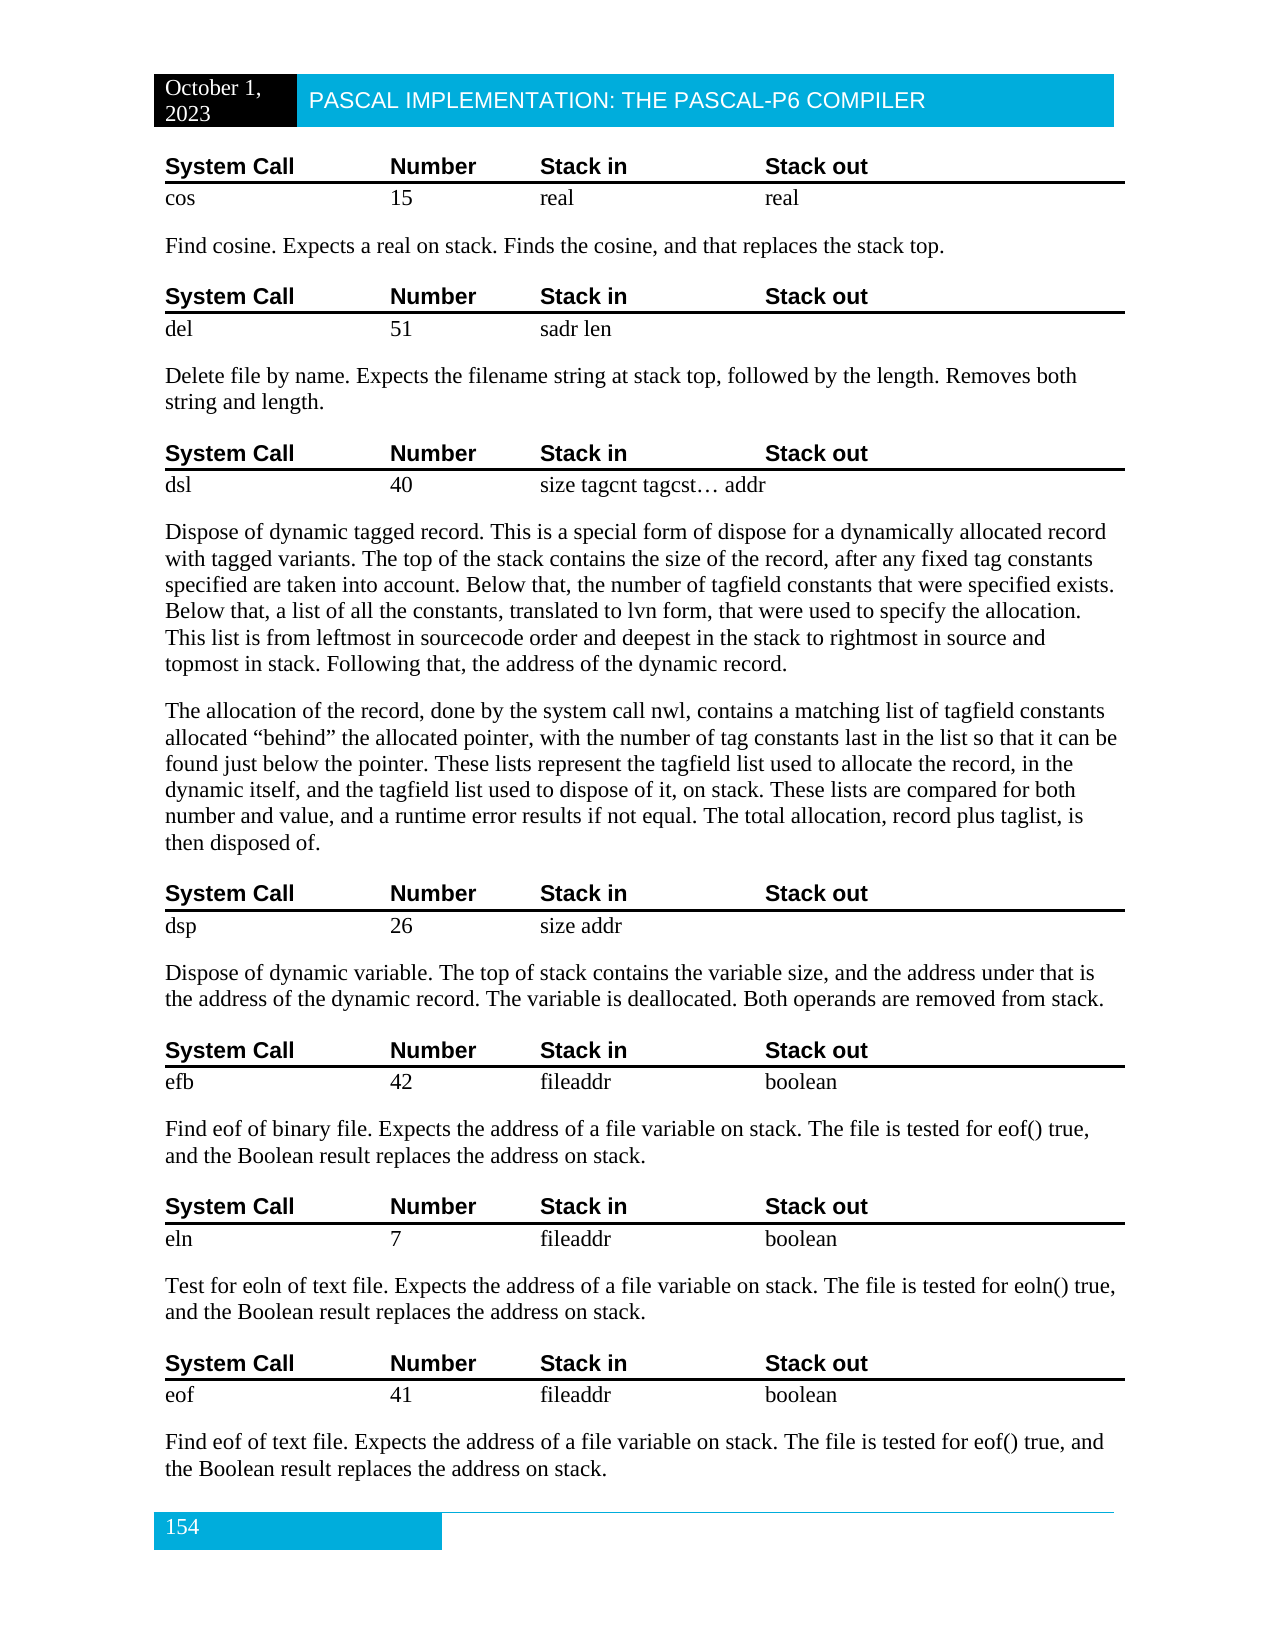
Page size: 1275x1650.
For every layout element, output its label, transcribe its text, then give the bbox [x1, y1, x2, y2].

text System Call Number Stack in Stack out [165, 153, 1125, 181]
text Dispose of dynamic variable. The top of stack contains the variable size, and the address under that is the address of the dynamic record. The variable is deallocated. Both operands are removed from stack. [165, 959, 1125, 1012]
text System Call Number Stack in Stack out [165, 880, 1125, 909]
text The allocation of the record, done by the system call nwl, contains a matching list of tagfield constants allocated “behind” the allocated pointer, with the number of tag constants last in the list so that it can be found just below the pointer. These lists represent the tagfield list used to allocate the record, in the dynamic itself, and the tagfield list used to dispose of it, on stack. These lists are compared for both number and value, and a runtime error results if not equal. The total allocation, record plus taglist, is then disposed of. [165, 697, 1125, 855]
text Dispose of dynamic tagged record. This is a special form of dispose for a dynamically allocated record with tagged variants. The top of the stack contains the size of the record, after any fixed tag constants specified are taken into account. Below that, the number of tagfield constants that were specified exists. Below that, a list of all the constants, translated to lvn form, that were used to specify the allocation. This list is from leftmost in sourcecode order and deepest in the stack to rightmost in source and topmost in stack. Following that, the address of the dynamic record. [165, 518, 1125, 676]
text System Call Number Stack in Stack out [165, 1193, 1125, 1222]
text System Call Number Stack in Stack out [165, 1350, 1125, 1378]
text eln 7 fileaddr boolean [165, 1225, 1125, 1251]
text efb 42 fileaddr boolean [165, 1068, 1125, 1095]
text Find cosine. Expects a real on stack. Finds the cosine, and that replaces the stack top. [165, 232, 1125, 258]
text Delete file by name. Expects the filename string at stack top, followed by the length. Removes both string and length. [165, 362, 1125, 414]
text System Call Number Stack in Stack out [165, 439, 1125, 468]
text dsl 40 size tagcnt tagcst… addr [165, 471, 1125, 497]
text Test for eoln of text file. Expects the address of a file variable on stack. The file is tested for eoln() true, and the Boolean result replaces the address on stack. [165, 1272, 1125, 1325]
text cos 15 real real [165, 184, 1125, 211]
text System Call Number Stack in Stack out [165, 283, 1125, 311]
text System Call Number Stack in Stack out [165, 1037, 1125, 1065]
text Find eof of text file. Expects the address of a file variable on stack. The file is tested for eof() true, and the Boolean result replaces the address on stack. [165, 1428, 1125, 1481]
text eof 41 fileaddr boolean [165, 1381, 1125, 1408]
text del 51 sadr len [165, 314, 1125, 341]
text Find eof of binary file. Expects the address of a file variable on stack. The file is tested for eof() true, and the Boolean result replaces the address on stack. [165, 1116, 1125, 1168]
text dsp 26 size addr [165, 912, 1125, 938]
